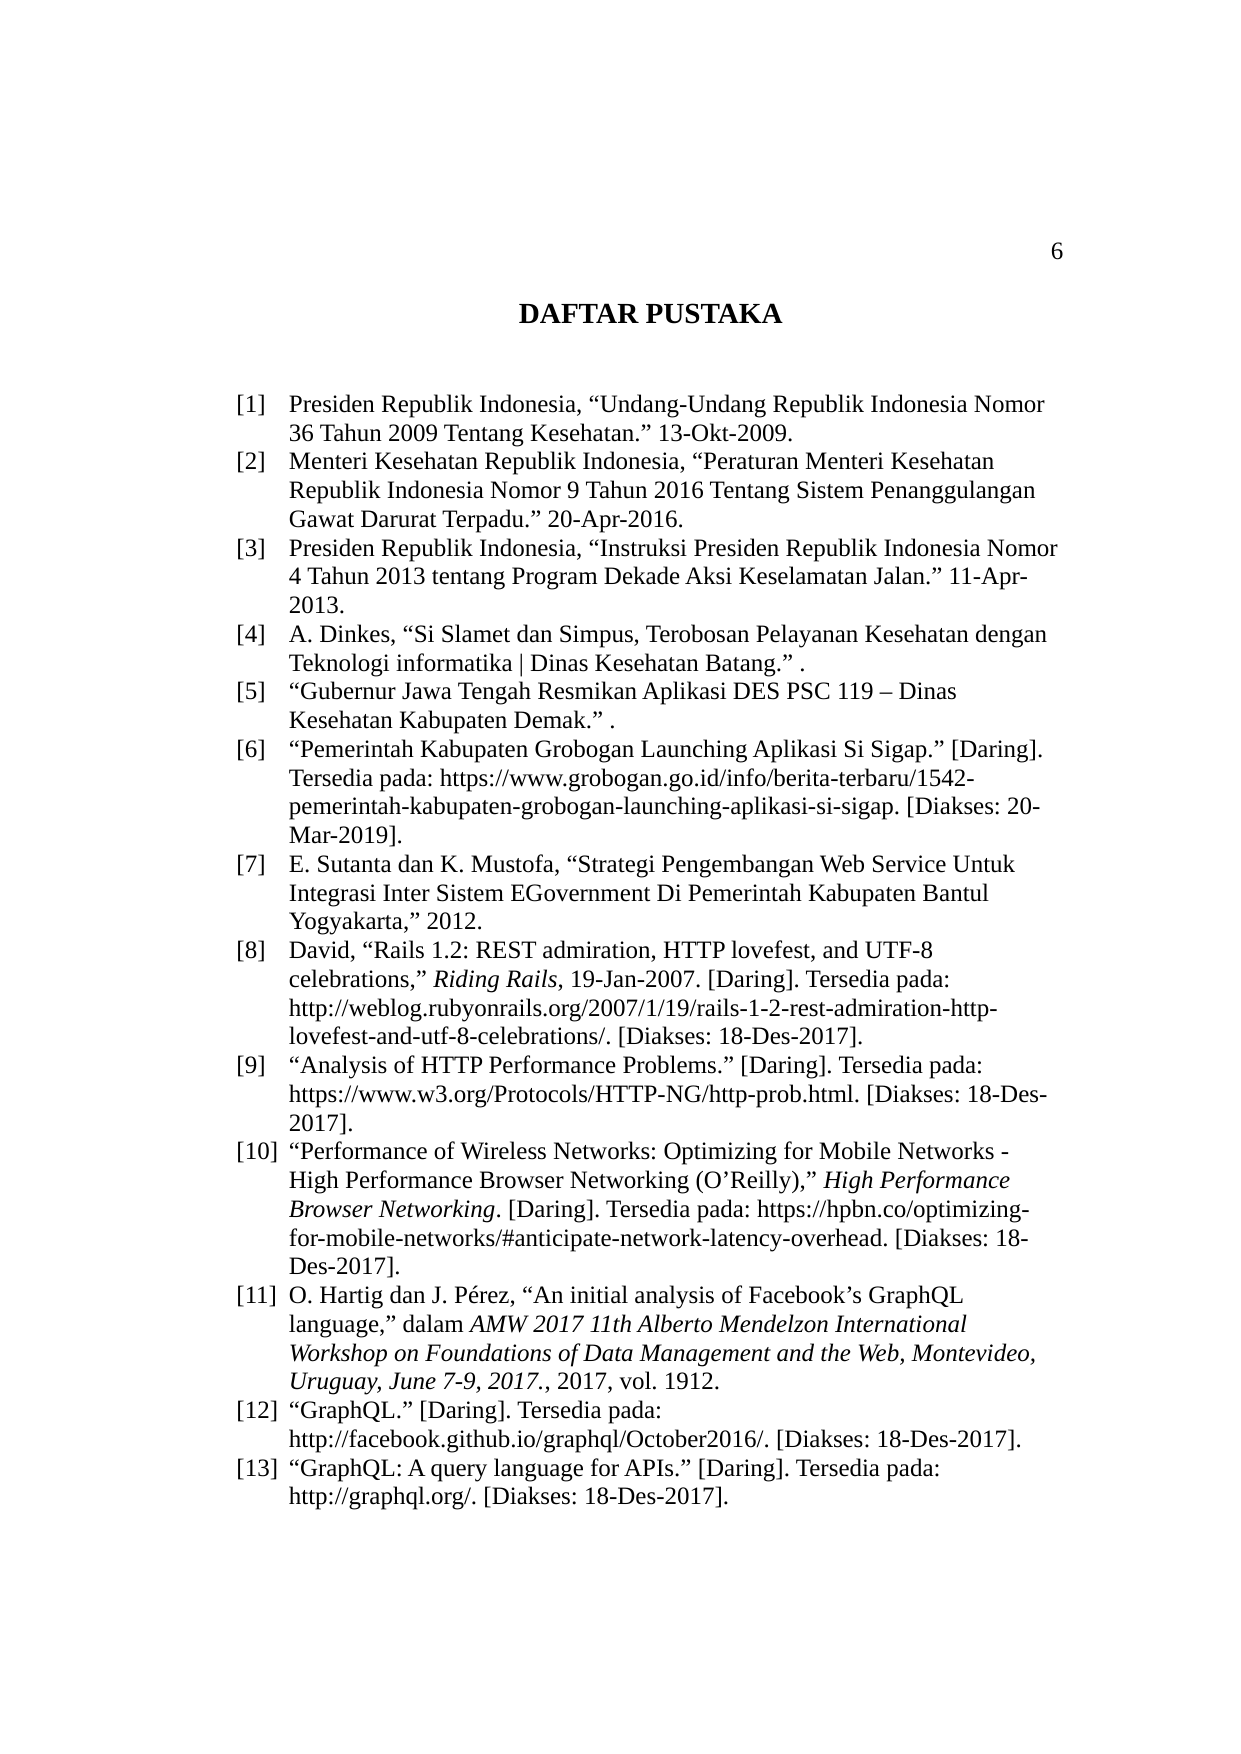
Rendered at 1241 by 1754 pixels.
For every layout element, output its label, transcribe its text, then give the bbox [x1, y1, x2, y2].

text [6] “Pemerintah Kabupaten Grobogan Launching Aplikasi Si Sigap.” [Daring]. Tersedia pada: https://www.grobogan.go.id/info/berita-terbaru/1542-pemerintah-kabupaten-grobogan-launching-aplikasi-si-sigap. [Diakses: 20-Mar-2019]. [236, 734, 1063, 849]
text [8] David, “Rails 1.2: REST admiration, HTTP lovefest, and UTF-8 celebrations,” Riding Rails, 19-Jan-2007. [Daring]. Tersedia pada: http://weblog.rubyonrails.org/2007/1/19/rails-1-2-rest-admiration-http-lovefest-and-utf-8-celebrations/. [Diakses: 18-Des-2017]. [236, 935, 1063, 1050]
text [4] A. Dinkes, “Si Slamet dan Simpus, Terobosan Pelayanan Kesehatan dengan Teknologi informatika | Dinas Kesehatan Batang.” . [236, 619, 1063, 676]
text [11] O. Hartig dan J. Pérez, “An initial analysis of Facebook’s GraphQL language,” dalam AMW 2017 11th Alberto Mendelzon International Workshop on Foundations of Data Management and the Web, Montevideo, Uruguay, June 7-9, 2017., 2017, vol. 1912. [236, 1280, 1063, 1395]
subtitle DAFTAR PUSTAKA [236, 296, 1063, 330]
text [13] “GraphQL: A query language for APIs.” [Daring]. Tersedia pada: http://graphql.org/. [Diakses: 18-Des-2017]. [236, 1453, 1063, 1510]
text [10] “Performance of Wireless Networks: Optimizing for Mobile Networks - High Performance Browser Networking (O’Reilly),” High Performance Browser Networking. [Daring]. Tersedia pada: https://hpbn.co/optimizing-for-mobile-networks/#anticipate-network-latency-overhead. [Diakses: 18-Des-2017]. [236, 1136, 1063, 1280]
text [5] “Gubernur Jawa Tengah Resmikan Aplikasi DES PSC 119 – Dinas Kesehatan Kabupaten Demak.” . [236, 676, 1063, 734]
text [12] “GraphQL.” [Daring]. Tersedia pada: http://facebook.github.io/graphql/October2016/. [Diakses: 18-Des-2017]. [236, 1395, 1063, 1453]
text [3] Presiden Republik Indonesia, “Instruksi Presiden Republik Indonesia Nomor 4 Tahun 2013 tentang Program Dekade Aksi Keselamatan Jalan.” 11-Apr-2013. [236, 533, 1063, 619]
text [2] Menteri Kesehatan Republik Indonesia, “Peraturan Menteri Kesehatan Republik Indonesia Nomor 9 Tahun 2016 Tentang Sistem Penanggulangan Gawat Darurat Terpadu.” 20-Apr-2016. [236, 446, 1063, 533]
text [9] “Analysis of HTTP Performance Problems.” [Daring]. Tersedia pada: https://www.w3.org/Protocols/HTTP-NG/http-prob.html. [Diakses: 18-Des-2017]. [236, 1050, 1063, 1136]
text [1] Presiden Republik Indonesia, “Undang-Undang Republik Indonesia Nomor 36 Tahun 2009 Tentang Kesehatan.” 13-Okt-2009. [236, 389, 1063, 446]
text [7] E. Sutanta dan K. Mustofa, “Strategi Pengembangan Web Service Untuk Integrasi Inter Sistem EGovernment Di Pemerintah Kabupaten Bantul Yogyakarta,” 2012. [236, 849, 1063, 935]
